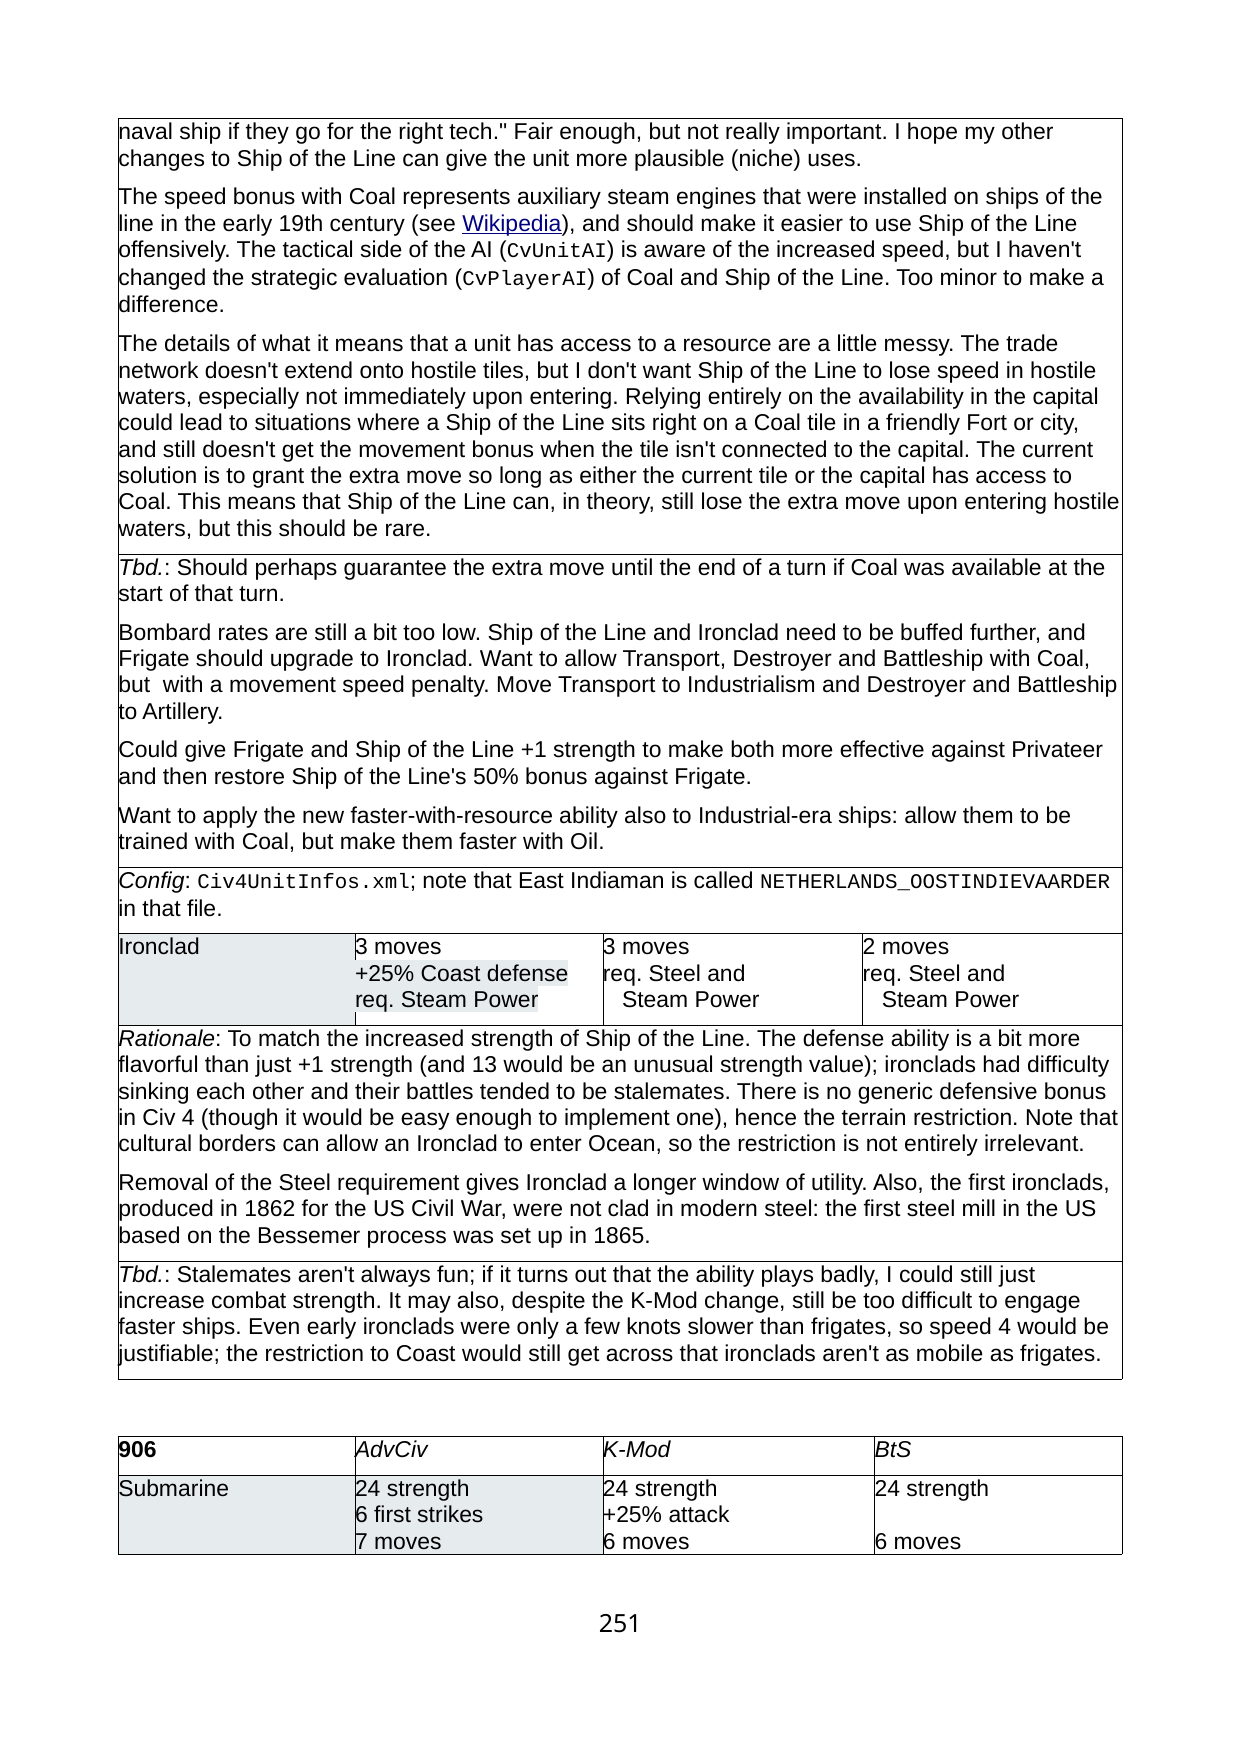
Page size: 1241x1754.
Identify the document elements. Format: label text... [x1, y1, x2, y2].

table_cell naval ship if they go for the right tech." Fair enough, but not really important. I hope my other changes to Ship of the Line can give the unit more plausible (niche) uses. The speed bonus with Coal represents auxiliary steam engines that were installed on ships of the line in the early 19th century (see Wikipedia), and should make it easier to use Ship of the Line offensively. The tactical side of the AI (CvUnitAI) is aware of the increased speed, but I haven't changed the strategic evaluation (CvPlayerAI) of Coal and Ship of the Line. Too minor to make a difference. The details of what it means that a unit has access to a resource are a little messy. The trade network doesn't extend onto hostile tiles, but I don't want Ship of the Line to lose speed in hostile waters, especially not immediately upon entering. Relying entirely on the availability in the capital could lead to situations where a Ship of the Line sits right on a Coal tile in a friendly Fort or city, and still doesn't get the movement bonus when the tile isn't connected to the capital. The current solution is to grant the extra move so long as either the current tile or the capital has access to Coal. This means that Ship of the Line can, in theory, still lose the extra move upon entering hostile waters, but this should be rare. [119, 119, 1122, 553]
table_header BtS [875, 1437, 1122, 1475]
table_cell Tbd.: Stalemates aren't always fun; if it turns out that the ability plays badly, I could still just increase combat strength. It may also, despite the K-Mod change, still be too difficult to engage faster ships. Even early ironclads were only a few knots slower than frigates, so speed 4 would be justifiable; the restriction to Coast would still get across that ironclads aren't as mobile as frigates. [119, 1262, 1122, 1378]
table_cell 3 moves req. Steel and Steam Power [604, 934, 862, 1025]
table_cell Submarine [119, 1476, 355, 1554]
table_cell 24 strength 6 moves [875, 1476, 1122, 1554]
table_cell 2 moves req. Steel and Steam Power [863, 934, 1122, 1025]
table_cell Tbd.: Should perhaps guarantee the extra move until the end of a turn if Coal was available at the start of that turn. Bombard rates are still a bit too low. Ship of the Line and Ironclad need to be buffed further, and Frigate should upgrade to Ironclad. Want to allow Transport, Destroyer and Battleship with Coal, but with a movement speed penalty. Move Transport to Industrialism and Destroyer and Battleship to Artillery. Could give Frigate and Ship of the Line +1 strength to make both more effective against Privateer and then restore Ship of the Line's 50% bonus against Frigate. Want to apply the new faster-with-resource ability also to Industrial-era ships: allow them to be trained with Coal, but make them faster with Oil. [119, 555, 1122, 867]
table_cell 24 strength 6 first strikes 7 moves [356, 1476, 603, 1554]
table_cell Config: Civ4UnitInfos.xml; note that East Indiaman is called NETHERLANDS_OOSTINDIEVAARDER in that file. [119, 868, 1122, 933]
table_cell 3 moves +25% Coast defense req. Steam Power [356, 934, 603, 1025]
table_header AdvCiv [356, 1437, 603, 1475]
table_cell 24 strength +25% attack 6 moves [604, 1476, 874, 1554]
table_cell Ironclad [119, 934, 355, 1025]
table_header 906 [119, 1437, 355, 1475]
table_header K-Mod [604, 1437, 874, 1475]
table_cell Rationale: To match the increased strength of Ship of the Line. The defense ability is a bit more flavorful than just +1 strength (and 13 would be an unusual strength value); ironclads had difficulty sinking each other and their battles tended to be stalemates. There is no generic defensive bonus in Civ 4 (though it would be easy enough to implement one), hence the terrain restriction. Note that cultural borders can allow an Ironclad to enter Ocean, so the restriction is not entirely irrelevant. Removal of the Steel requirement gives Ironclad a longer window of utility. Also, the first ironclads, produced in 1862 for the US Civil War, were not clad in modern steel: the first steel mill in the US based on the Bessemer process was set up in 1865. [119, 1026, 1122, 1261]
